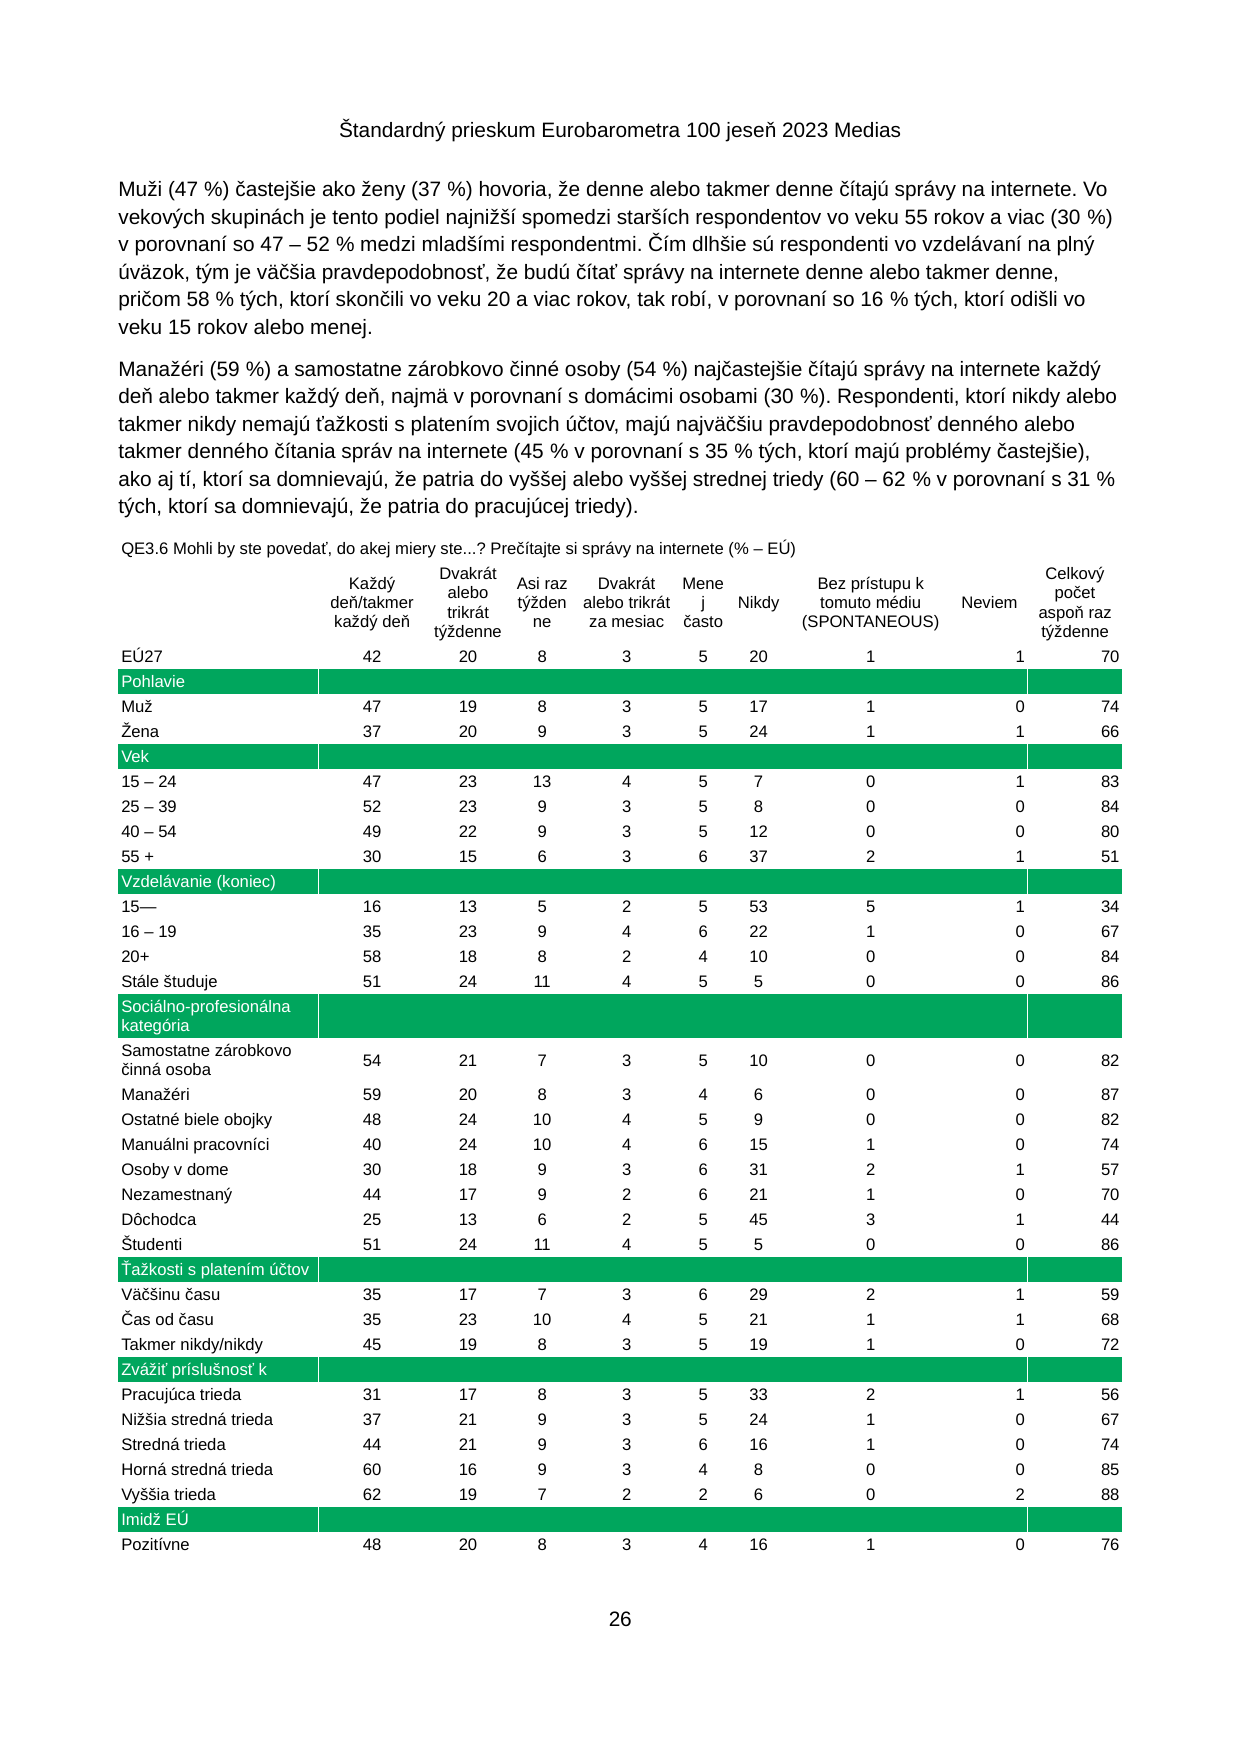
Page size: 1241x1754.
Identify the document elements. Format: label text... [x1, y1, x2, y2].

table_cell 34 [1028, 894, 1122, 919]
table_cell 10 [510, 1107, 574, 1132]
table_cell 24 [727, 719, 790, 744]
table_cell 37 [319, 1407, 425, 1432]
table_cell 76 [1028, 1532, 1122, 1557]
table_cell 85 [1028, 1457, 1122, 1482]
table_cell 15— [118, 894, 318, 919]
table_cell Stredná trieda [118, 1432, 318, 1457]
table_cell 9 [727, 1107, 790, 1132]
table_cell 59 [319, 1082, 425, 1107]
table_cell 1 [790, 1532, 951, 1557]
table_cell 55 + [118, 844, 318, 869]
table_cell 18 [425, 1157, 510, 1182]
table_cell 74 [1028, 1432, 1122, 1457]
table_cell 74 [1028, 1132, 1122, 1157]
table_cell 17 [425, 1182, 510, 1207]
table_cell 5 [679, 1107, 727, 1132]
table_cell 0 [951, 1407, 1027, 1432]
table_cell [574, 669, 679, 694]
table_cell Nezamestnaný [118, 1182, 318, 1207]
table_cell 44 [319, 1432, 425, 1457]
table_cell 60 [319, 1457, 425, 1482]
table_cell 70 [1028, 1182, 1122, 1207]
table_cell 0 [790, 1482, 951, 1507]
table_cell 72 [1028, 1332, 1122, 1357]
table_cell [679, 994, 727, 1038]
table_cell Čas od času [118, 1307, 318, 1332]
table_cell 13 [425, 1207, 510, 1232]
table_cell 0 [951, 919, 1027, 944]
table_cell 11 [510, 969, 574, 994]
table_cell 4 [574, 1232, 679, 1257]
table_cell 4 [574, 1107, 679, 1132]
table_cell [574, 1257, 679, 1282]
table_cell 1 [951, 1382, 1027, 1407]
table_cell 3 [574, 1157, 679, 1182]
table_cell [510, 1507, 574, 1532]
table_cell 1 [951, 769, 1027, 794]
table_cell Manažéri [118, 1082, 318, 1107]
table_cell [510, 744, 574, 769]
table_cell 6 [679, 1157, 727, 1182]
table_cell 21 [425, 1432, 510, 1457]
table_cell 4 [679, 1532, 727, 1557]
table_cell 21 [727, 1307, 790, 1332]
table_cell [790, 994, 951, 1038]
text Muži (47 %) častejšie ako ženy (37 %) hovoria, že denne alebo takmer denne čítajú správy na internete. Vo vekových skupinách je tento podiel najnižší spomedzi starších respondentov vo veku 55 rokov a viac (30 %) v porovnaní so 47 – 52 % medzi mladšími respondentmi. Čím dlhšie sú respondenti vo vzdelávaní na plný úväzok, tým je väčšia pravdepodobnosť, že budú čítať správy na internete denne alebo takmer denne, pričom 58 % tých, ktorí skončili vo veku 20 a viac rokov, tak robí, v porovnaní so 16 % tých, ktorí odišli vo veku 15 rokov alebo menej. [118, 177, 1122, 338]
table_cell [790, 869, 951, 894]
table_cell [727, 994, 790, 1038]
table_cell [425, 744, 510, 769]
table_cell 16 [319, 894, 425, 919]
table_cell 0 [951, 1432, 1027, 1457]
table_cell 1 [790, 1307, 951, 1332]
table_cell 25 – 39 [118, 794, 318, 819]
table_cell 62 [319, 1482, 425, 1507]
table_cell 15 – 24 [118, 769, 318, 794]
table_cell Celkový počet aspoň raz týždenne [1028, 561, 1122, 644]
table_cell 23 [425, 919, 510, 944]
table_cell 12 [727, 819, 790, 844]
table_cell 17 [425, 1282, 510, 1307]
table_cell 2 [574, 1482, 679, 1507]
table_cell 35 [319, 1307, 425, 1332]
table_cell 2 [574, 1207, 679, 1232]
table_cell [574, 994, 679, 1038]
table_cell 3 [574, 819, 679, 844]
table_cell 2 [574, 1182, 679, 1207]
table_cell 47 [319, 769, 425, 794]
table_cell [510, 869, 574, 894]
table_cell [574, 869, 679, 894]
table_cell Ťažkosti s platením účtov [118, 1257, 318, 1282]
table_cell 66 [1028, 719, 1122, 744]
table_cell Samostatne zárobkovo činná osoba [118, 1038, 318, 1082]
table_cell 4 [679, 944, 727, 969]
table_cell 8 [510, 1532, 574, 1557]
table_cell 0 [951, 1457, 1027, 1482]
table_cell 4 [679, 1457, 727, 1482]
table_cell 83 [1028, 769, 1122, 794]
table_cell Nikdy [727, 561, 790, 644]
table_cell 67 [1028, 1407, 1122, 1432]
table_cell Dvakrát alebo trikrát týždenne [425, 561, 510, 644]
table_cell 0 [790, 1038, 951, 1082]
table_cell Vyššia trieda [118, 1482, 318, 1507]
table_cell 9 [510, 1457, 574, 1482]
table_cell [679, 669, 727, 694]
table_cell 5 [679, 794, 727, 819]
table_cell [319, 744, 425, 769]
table_cell 6 [727, 1082, 790, 1107]
table_cell [1028, 669, 1122, 694]
table_cell [951, 869, 1027, 894]
table_cell 4 [679, 1082, 727, 1107]
table_cell [425, 1257, 510, 1282]
table_cell 52 [319, 794, 425, 819]
table_cell 11 [510, 1232, 574, 1257]
table_cell 1 [951, 844, 1027, 869]
table_cell [951, 744, 1027, 769]
table_cell 23 [425, 794, 510, 819]
table_cell [790, 1357, 951, 1382]
table_cell 80 [1028, 819, 1122, 844]
table_cell Asi raz týždenne [510, 561, 574, 644]
table_cell 0 [790, 1457, 951, 1482]
table_cell 0 [790, 969, 951, 994]
table_cell 24 [425, 1107, 510, 1132]
table_cell 58 [319, 944, 425, 969]
table_cell 44 [319, 1182, 425, 1207]
table_cell 10 [510, 1307, 574, 1332]
table_cell 54 [319, 1038, 425, 1082]
table_cell 31 [319, 1382, 425, 1407]
table_cell 7 [727, 769, 790, 794]
table_cell 3 [574, 719, 679, 744]
table_cell [951, 1357, 1027, 1382]
table_cell 5 [510, 894, 574, 919]
table_cell 33 [727, 1382, 790, 1407]
table_cell 3 [574, 644, 679, 669]
table_cell [425, 994, 510, 1038]
table_cell 15 [727, 1132, 790, 1157]
table_cell 59 [1028, 1282, 1122, 1307]
table_cell 40 – 54 [118, 819, 318, 844]
table_cell Žena [118, 719, 318, 744]
table_cell [679, 744, 727, 769]
table_cell 16 [727, 1532, 790, 1557]
table_cell 20 [425, 1082, 510, 1107]
table_cell [574, 744, 679, 769]
table_cell 5 [679, 1232, 727, 1257]
table_cell 0 [790, 1232, 951, 1257]
table_cell 1 [951, 1282, 1027, 1307]
table_cell [727, 1357, 790, 1382]
table_cell Bez prístupu k tomuto médiu (SPONTANEOUS) [790, 561, 951, 644]
table_cell 86 [1028, 969, 1122, 994]
table_cell 16 – 19 [118, 919, 318, 944]
table_cell [425, 869, 510, 894]
table_cell 5 [679, 1382, 727, 1407]
table_cell 24 [425, 1132, 510, 1157]
table_cell 1 [951, 719, 1027, 744]
table_cell 0 [951, 1082, 1027, 1107]
table_cell 5 [679, 819, 727, 844]
table_cell 13 [425, 894, 510, 919]
table_cell 6 [679, 1132, 727, 1157]
table_cell 5 [790, 894, 951, 919]
table_cell 1 [790, 919, 951, 944]
table_cell 2 [790, 1157, 951, 1182]
table_cell 35 [319, 919, 425, 944]
table_cell 8 [727, 794, 790, 819]
table_cell [319, 1357, 425, 1382]
table_cell 6 [679, 919, 727, 944]
table_cell 1 [790, 1132, 951, 1157]
table_cell 4 [574, 769, 679, 794]
table_cell 5 [679, 1207, 727, 1232]
table_cell 6 [727, 1482, 790, 1507]
table_cell Takmer nikdy/nikdy [118, 1332, 318, 1357]
table_cell 16 [727, 1432, 790, 1457]
table_cell Zvážiť príslušnosť k [118, 1357, 318, 1382]
table_cell 1 [790, 1407, 951, 1432]
table_cell [425, 669, 510, 694]
table_cell 48 [319, 1532, 425, 1557]
table_cell 2 [790, 844, 951, 869]
text Manažéri (59 %) a samostatne zárobkovo činné osoby (54 %) najčastejšie čítajú správy na internete každý deň alebo takmer každý deň, najmä v porovnaní s domácimi osobami (30 %). Respondenti, ktorí nikdy alebo takmer nikdy nemajú ťažkosti s platením svojich účtov, majú najväčšiu pravdepodobnosť denného alebo takmer denného čítania správ na internete (45 % v porovnaní s 35 % tých, ktorí majú problémy častejšie), ako aj tí, ktorí sa domnievajú, že patria do vyššej alebo vyššej strednej triedy (60 – 62 % v porovnaní s 31 % tých, ktorí sa domnievajú, že patria do pracujúcej triedy). [118, 357, 1122, 518]
table_cell Sociálno-profesionálna kategória [118, 994, 318, 1038]
table_cell 68 [1028, 1307, 1122, 1332]
table_cell 47 [319, 694, 425, 719]
table_cell 37 [319, 719, 425, 744]
table_cell 6 [679, 1182, 727, 1207]
table_cell 0 [790, 794, 951, 819]
table_cell 5 [679, 1407, 727, 1432]
table_cell 48 [319, 1107, 425, 1132]
table_cell 3 [790, 1207, 951, 1232]
table_cell 5 [727, 1232, 790, 1257]
table_cell 1 [790, 694, 951, 719]
table_cell 9 [510, 1157, 574, 1182]
table_cell Pracujúca trieda [118, 1382, 318, 1407]
table_cell 4 [574, 919, 679, 944]
table_cell 23 [425, 1307, 510, 1332]
table_header [951, 536, 1027, 561]
table_cell 1 [951, 1157, 1027, 1182]
table_cell 0 [951, 969, 1027, 994]
table_cell 5 [679, 1307, 727, 1332]
table_cell 84 [1028, 794, 1122, 819]
table_cell 3 [574, 1282, 679, 1307]
table_cell 21 [425, 1038, 510, 1082]
table_cell 0 [951, 1532, 1027, 1557]
table_cell 9 [510, 1432, 574, 1457]
table_cell 16 [425, 1457, 510, 1482]
table_cell 9 [510, 819, 574, 844]
table_cell 5 [679, 769, 727, 794]
table_cell Nižšia stredná trieda [118, 1407, 318, 1432]
table_cell 31 [727, 1157, 790, 1182]
table_cell 22 [727, 919, 790, 944]
table_cell 3 [574, 1407, 679, 1432]
table_cell [1028, 994, 1122, 1038]
table_cell 7 [510, 1038, 574, 1082]
table_cell [727, 1257, 790, 1282]
table_cell [951, 1507, 1027, 1532]
table_cell 3 [574, 794, 679, 819]
table_cell 37 [727, 844, 790, 869]
table_cell [679, 869, 727, 894]
table_cell 3 [574, 694, 679, 719]
table_cell 6 [679, 1282, 727, 1307]
table_cell 0 [951, 1132, 1027, 1157]
table_cell 0 [951, 1107, 1027, 1132]
table_cell 18 [425, 944, 510, 969]
table_cell 1 [951, 1307, 1027, 1332]
table_cell Stále študuje [118, 969, 318, 994]
table_cell [1028, 1357, 1122, 1382]
table_cell [727, 744, 790, 769]
table_cell [510, 994, 574, 1038]
table_header QE3.6 Mohli by ste povedať, do akej miery ste...? Prečítajte si správy na internete (% – EÚ) [118, 536, 951, 561]
table_cell 51 [1028, 844, 1122, 869]
table_cell 20+ [118, 944, 318, 969]
table_cell 2 [790, 1382, 951, 1407]
table_cell 35 [319, 1282, 425, 1307]
table_cell 23 [425, 769, 510, 794]
table_cell 19 [727, 1332, 790, 1357]
table_cell 15 [425, 844, 510, 869]
table_cell 2 [790, 1282, 951, 1307]
table_cell [1028, 744, 1122, 769]
table_cell 3 [574, 1532, 679, 1557]
table_cell [118, 561, 318, 644]
table_cell 4 [574, 1132, 679, 1157]
table_cell 1 [790, 1182, 951, 1207]
table_cell 20 [425, 1532, 510, 1557]
table_cell 29 [727, 1282, 790, 1307]
table_cell [790, 669, 951, 694]
table_cell [319, 994, 425, 1038]
table_cell 24 [727, 1407, 790, 1432]
table_cell [510, 669, 574, 694]
table_cell [319, 669, 425, 694]
table_cell 5 [679, 969, 727, 994]
table_cell 5 [679, 1332, 727, 1357]
table_cell 67 [1028, 919, 1122, 944]
table_cell 0 [951, 944, 1027, 969]
table_cell 5 [679, 694, 727, 719]
table_cell 44 [1028, 1207, 1122, 1232]
table_cell [951, 669, 1027, 694]
table_cell 3 [574, 1457, 679, 1482]
table_cell 7 [510, 1282, 574, 1307]
table_cell [319, 869, 425, 894]
table_cell [574, 1357, 679, 1382]
table_cell 45 [319, 1332, 425, 1357]
table_cell Študenti [118, 1232, 318, 1257]
table_cell 8 [510, 1332, 574, 1357]
table_cell 4 [574, 1307, 679, 1332]
table_cell 4 [574, 969, 679, 994]
table_cell 8 [510, 944, 574, 969]
table_cell Pozitívne [118, 1532, 318, 1557]
table_cell Imidž EÚ [118, 1507, 318, 1532]
table_cell 42 [319, 644, 425, 669]
table_cell 8 [510, 644, 574, 669]
table_cell 9 [510, 719, 574, 744]
table_cell 10 [727, 944, 790, 969]
table_cell 82 [1028, 1107, 1122, 1132]
table_cell Ostatné biele obojky [118, 1107, 318, 1132]
table_cell 84 [1028, 944, 1122, 969]
table_cell [679, 1257, 727, 1282]
table_cell [425, 1357, 510, 1382]
table_cell 19 [425, 694, 510, 719]
table_cell 6 [510, 1207, 574, 1232]
table_cell Väčšinu času [118, 1282, 318, 1307]
table_cell 0 [951, 819, 1027, 844]
table_cell Dvakrát alebo trikrát za mesiac [574, 561, 679, 644]
table_cell [574, 1507, 679, 1532]
table_cell 22 [425, 819, 510, 844]
table_cell 2 [574, 944, 679, 969]
table_cell Vek [118, 744, 318, 769]
table_cell 51 [319, 969, 425, 994]
table_cell [425, 1507, 510, 1532]
table_cell 5 [679, 644, 727, 669]
table_cell [727, 1507, 790, 1532]
table_cell 3 [574, 1382, 679, 1407]
table_cell 19 [425, 1332, 510, 1357]
table_cell Horná stredná trieda [118, 1457, 318, 1482]
table_cell [679, 1357, 727, 1382]
table_cell 20 [425, 719, 510, 744]
table_cell [510, 1357, 574, 1382]
table_cell 1 [951, 1207, 1027, 1232]
table_cell 5 [679, 894, 727, 919]
table_cell 17 [425, 1382, 510, 1407]
table_cell 87 [1028, 1082, 1122, 1107]
table_cell 0 [951, 794, 1027, 819]
table_cell 3 [574, 1432, 679, 1457]
table_cell 53 [727, 894, 790, 919]
table_cell 51 [319, 1232, 425, 1257]
table_cell [727, 669, 790, 694]
table_cell [790, 1257, 951, 1282]
table_cell Pohlavie [118, 669, 318, 694]
table_cell 19 [425, 1482, 510, 1507]
table_cell [727, 869, 790, 894]
table_cell EÚ27 [118, 644, 318, 669]
table_cell 2 [574, 894, 679, 919]
table_cell 1 [951, 644, 1027, 669]
table_cell 5 [679, 1038, 727, 1082]
table_cell 30 [319, 844, 425, 869]
table_cell 1 [790, 644, 951, 669]
table_cell 10 [727, 1038, 790, 1082]
table_cell 0 [951, 694, 1027, 719]
table_cell 20 [425, 644, 510, 669]
table_cell [790, 1507, 951, 1532]
table_cell 0 [790, 1107, 951, 1132]
table_cell Osoby v dome [118, 1157, 318, 1182]
table_cell [319, 1257, 425, 1282]
table_cell 3 [574, 1038, 679, 1082]
table_cell 20 [727, 644, 790, 669]
table_cell [1028, 1507, 1122, 1532]
table_cell 13 [510, 769, 574, 794]
table_cell 8 [727, 1457, 790, 1482]
table_cell 1 [790, 719, 951, 744]
table_cell 70 [1028, 644, 1122, 669]
table_cell 88 [1028, 1482, 1122, 1507]
table_cell [679, 1507, 727, 1532]
table_cell 5 [679, 719, 727, 744]
table_cell 6 [679, 844, 727, 869]
table_cell 8 [510, 1382, 574, 1407]
table_cell 0 [951, 1332, 1027, 1357]
table_cell [790, 744, 951, 769]
table_cell 2 [951, 1482, 1027, 1507]
table_cell 10 [510, 1132, 574, 1157]
table_cell 3 [574, 844, 679, 869]
table_cell 86 [1028, 1232, 1122, 1257]
table_cell 7 [510, 1482, 574, 1507]
table_cell 24 [425, 969, 510, 994]
table_cell 82 [1028, 1038, 1122, 1082]
table_cell 0 [951, 1038, 1027, 1082]
table_cell 24 [425, 1232, 510, 1257]
table_cell 1 [790, 1332, 951, 1357]
table_cell 74 [1028, 694, 1122, 719]
table_cell 0 [790, 1082, 951, 1107]
table_cell 49 [319, 819, 425, 844]
table_cell 40 [319, 1132, 425, 1157]
table_cell 57 [1028, 1157, 1122, 1182]
table_cell 17 [727, 694, 790, 719]
table_cell 6 [510, 844, 574, 869]
table_cell 5 [727, 969, 790, 994]
table_cell [1028, 869, 1122, 894]
table_cell 0 [790, 944, 951, 969]
table_cell 0 [951, 1182, 1027, 1207]
table_cell 9 [510, 919, 574, 944]
table_cell 30 [319, 1157, 425, 1182]
table_cell 1 [951, 894, 1027, 919]
table_cell 9 [510, 1407, 574, 1432]
table_cell 1 [790, 1432, 951, 1457]
table_cell Každý deň/takmer každý deň [319, 561, 425, 644]
table_cell 21 [727, 1182, 790, 1207]
table_cell 56 [1028, 1382, 1122, 1407]
table_cell 0 [790, 769, 951, 794]
table_cell 3 [574, 1082, 679, 1107]
table_cell 21 [425, 1407, 510, 1432]
table_cell 8 [510, 1082, 574, 1107]
table_cell [1028, 1257, 1122, 1282]
table_cell [319, 1507, 425, 1532]
table_cell 6 [679, 1432, 727, 1457]
table_cell Muž [118, 694, 318, 719]
table_cell [951, 994, 1027, 1038]
table_cell Menej často [679, 561, 727, 644]
table_cell 45 [727, 1207, 790, 1232]
table_cell Vzdelávanie (koniec) [118, 869, 318, 894]
table_cell 9 [510, 794, 574, 819]
table_cell [951, 1257, 1027, 1282]
table_cell Neviem [951, 561, 1027, 644]
table_cell Manuálni pracovníci [118, 1132, 318, 1157]
table_header [1028, 536, 1122, 561]
table_cell [510, 1257, 574, 1282]
table_cell 0 [951, 1232, 1027, 1257]
table_cell Dôchodca [118, 1207, 318, 1232]
table_cell 25 [319, 1207, 425, 1232]
table_cell 2 [679, 1482, 727, 1507]
table_cell 0 [790, 819, 951, 844]
table_cell 8 [510, 694, 574, 719]
table_cell 3 [574, 1332, 679, 1357]
table_cell 9 [510, 1182, 574, 1207]
